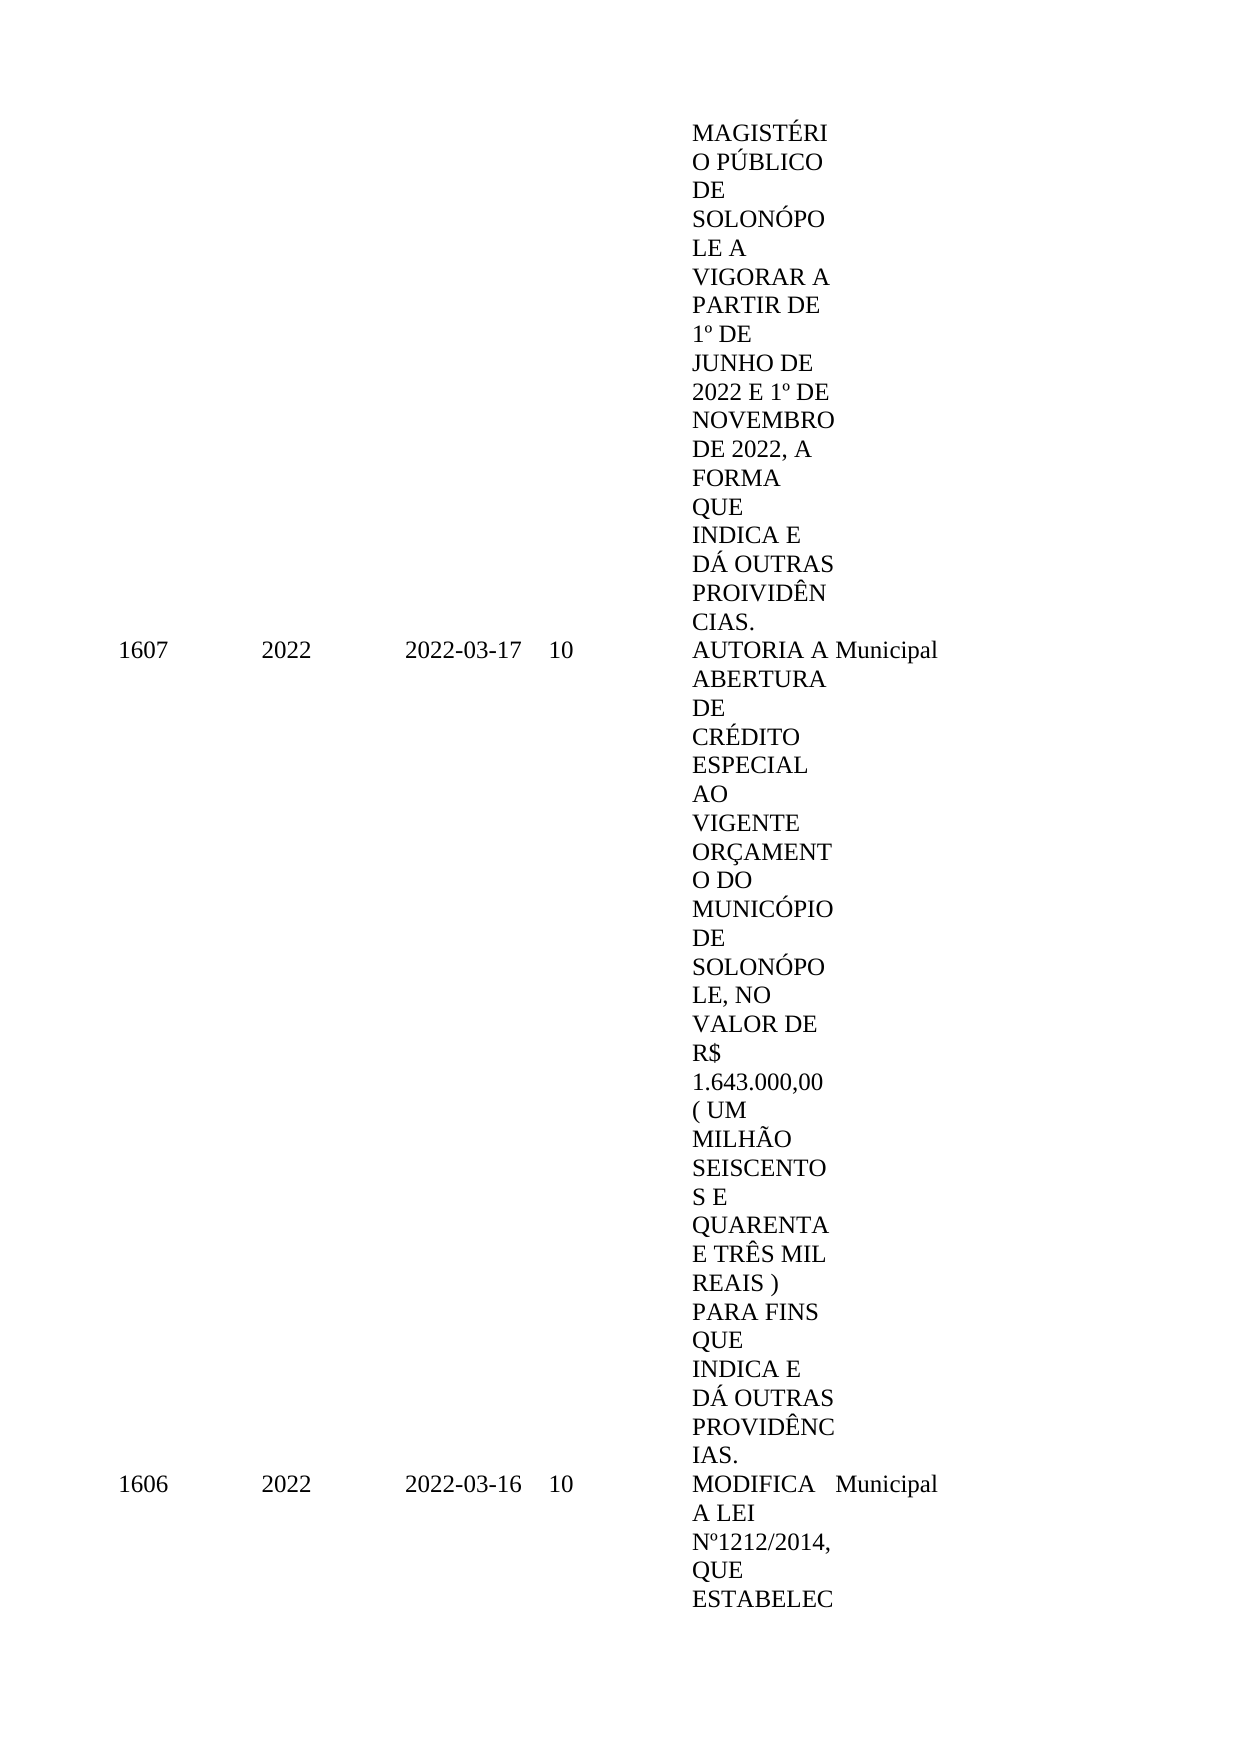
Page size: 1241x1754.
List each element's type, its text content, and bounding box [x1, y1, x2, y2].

table_cell [979, 636, 1122, 1469]
table_cell 1606 [118, 1469, 261, 1613]
table_cell MAGISTÉRIO PÚBLICO DE SOLONÓPOLE A VIGORAR A PARTIR DE 1º DE JUNHO DE 2022 E 1º DE NOVEMBRO DE 2022, A FORMA QUE INDICA E DÁ OUTRAS PROIVIDÊNCIAS. [692, 118, 835, 636]
table_cell [979, 118, 1122, 636]
table_cell MODIFICA A LEI Nº1212/2014, QUE ESTABELEC [692, 1469, 835, 1613]
table_cell 2022 [261, 636, 405, 1469]
table_cell 2022-03-17 [405, 636, 548, 1469]
table_cell 2022 [261, 1469, 405, 1613]
table_cell [548, 118, 692, 636]
table_cell Municipal [835, 1469, 979, 1613]
table_cell [118, 118, 261, 636]
table_cell 10 [548, 636, 692, 1469]
table_cell [835, 118, 979, 636]
table_cell [979, 1469, 1122, 1613]
table_cell 2022-03-16 [405, 1469, 548, 1613]
table_cell AUTORIA A ABERTURA DE CRÉDITO ESPECIAL AO VIGENTE ORÇAMENTO DO MUNICÓPIO DE SOLONÓPOLE, NO VALOR DE R$ 1.643.000,00 ( UM MILHÃO SEISCENTOS E QUARENTA E TRÊS MIL REAIS ) PARA FINS QUE INDICA E DÁ OUTRAS PROVIDÊNCIAS. [692, 636, 835, 1469]
table_cell Municipal [835, 636, 979, 1469]
table_cell [261, 118, 405, 636]
table_cell 1607 [118, 636, 261, 1469]
table_cell [405, 118, 548, 636]
table_cell 10 [548, 1469, 692, 1613]
